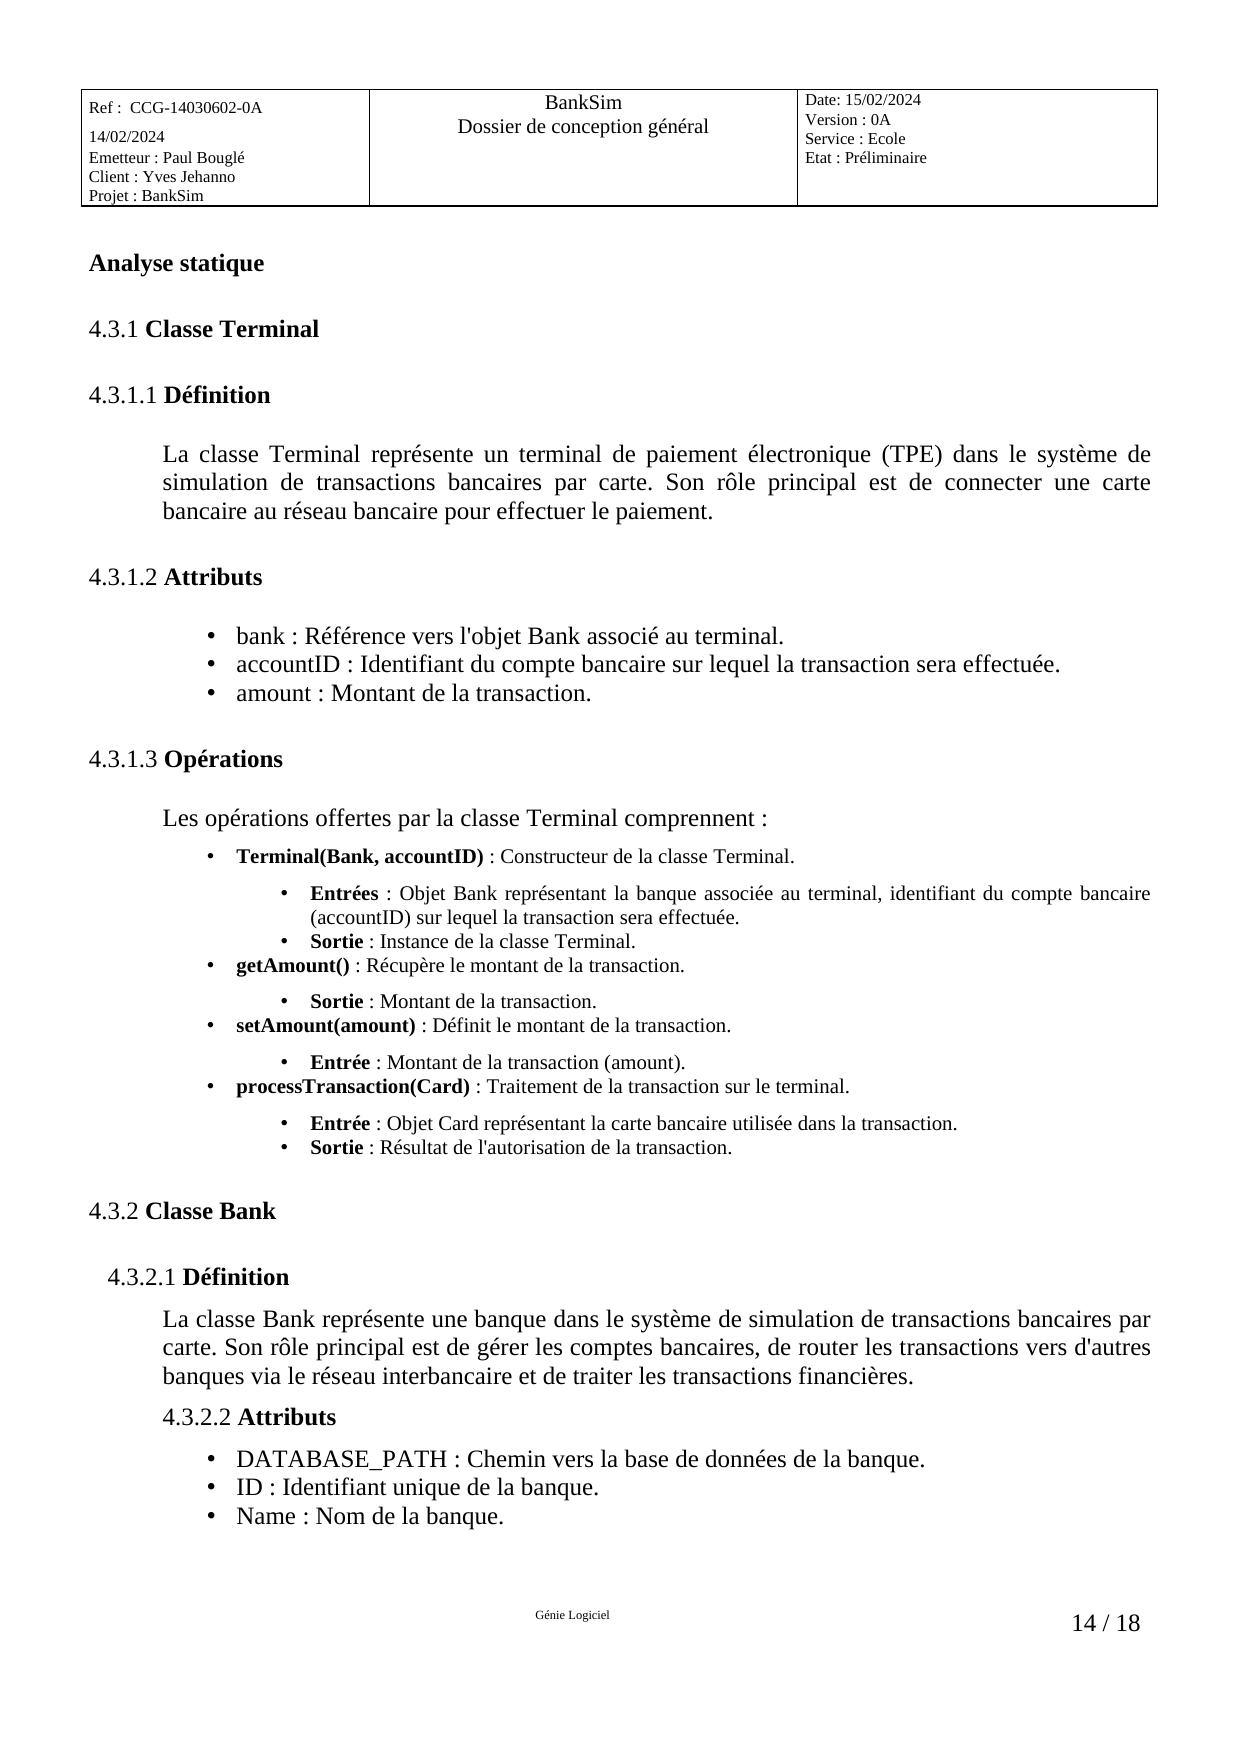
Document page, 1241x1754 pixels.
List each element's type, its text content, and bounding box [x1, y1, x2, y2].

subtitle 4.3.2.1 Définition [89, 1262, 1152, 1291]
list amount : Montant de la transaction. [207, 678, 1152, 707]
list getAmount() : Récupère le montant de la transaction. [207, 953, 1152, 977]
list Terminal(Bank, accountID) : Constructeur de la classe Terminal. [207, 844, 1152, 868]
text La classe Terminal représente un terminal de paiement électronique (TPE) dans le système de simulation de transactions bancaires par carte. Son rôle principal est de connecter une carte bancaire au réseau bancaire pour effectuer le paiement. [162, 439, 1152, 525]
subtitle 4.3.1.1 Définition [89, 381, 1152, 409]
list bank : Référence vers l'objet Bank associé au terminal. [207, 621, 1152, 649]
list DATABASE_PATH : Chemin vers la base de données de la banque. [207, 1444, 1152, 1472]
subtitle 4.3.2 Classe Bank [89, 1196, 1152, 1225]
list Sortie : Résultat de l'autorisation de la transaction. [281, 1134, 1152, 1159]
list Sortie : Montant de la transaction. [281, 989, 1152, 1013]
list Sortie : Instance de la classe Terminal. [281, 929, 1152, 953]
subtitle Analyse statique [89, 248, 1152, 277]
text Les opérations offertes par la classe Terminal comprennent : [162, 803, 1152, 831]
subtitle 4.3.1.3 Opérations [89, 744, 1152, 773]
subtitle 4.3.1.2 Attributs [89, 562, 1152, 591]
list ID : Identifiant unique de la banque. [207, 1472, 1152, 1501]
list Entrée : Montant de la transaction (amount). [281, 1050, 1152, 1074]
list accountID : Identifiant du compte bancaire sur lequel la transaction sera effectuée. [207, 649, 1152, 678]
list Entrées : Objet Bank représentant la banque associée au terminal, identifiant du compte bancaire (accountID) sur lequel la transaction sera effectuée. [281, 881, 1152, 929]
list Entrée : Objet Card représentant la carte bancaire utilisée dans la transaction. [281, 1111, 1152, 1134]
list Name : Nom de la banque. [207, 1501, 1152, 1530]
subtitle 4.3.1 Classe Terminal [89, 314, 1152, 343]
list setAmount(amount) : Définit le montant de la transaction. [207, 1013, 1152, 1037]
text La classe Bank représente une banque dans le système de simulation de transactions bancaires par carte. Son rôle principal est de gérer les comptes bancaires, de router les transactions vers d'autres banques via le réseau interbancaire et de traiter les transactions financières. [162, 1304, 1152, 1390]
list processTransaction(Card) : Traitement de la transaction sur le terminal. [207, 1074, 1152, 1098]
text 4.3.2.2 Attributs [162, 1402, 1152, 1431]
